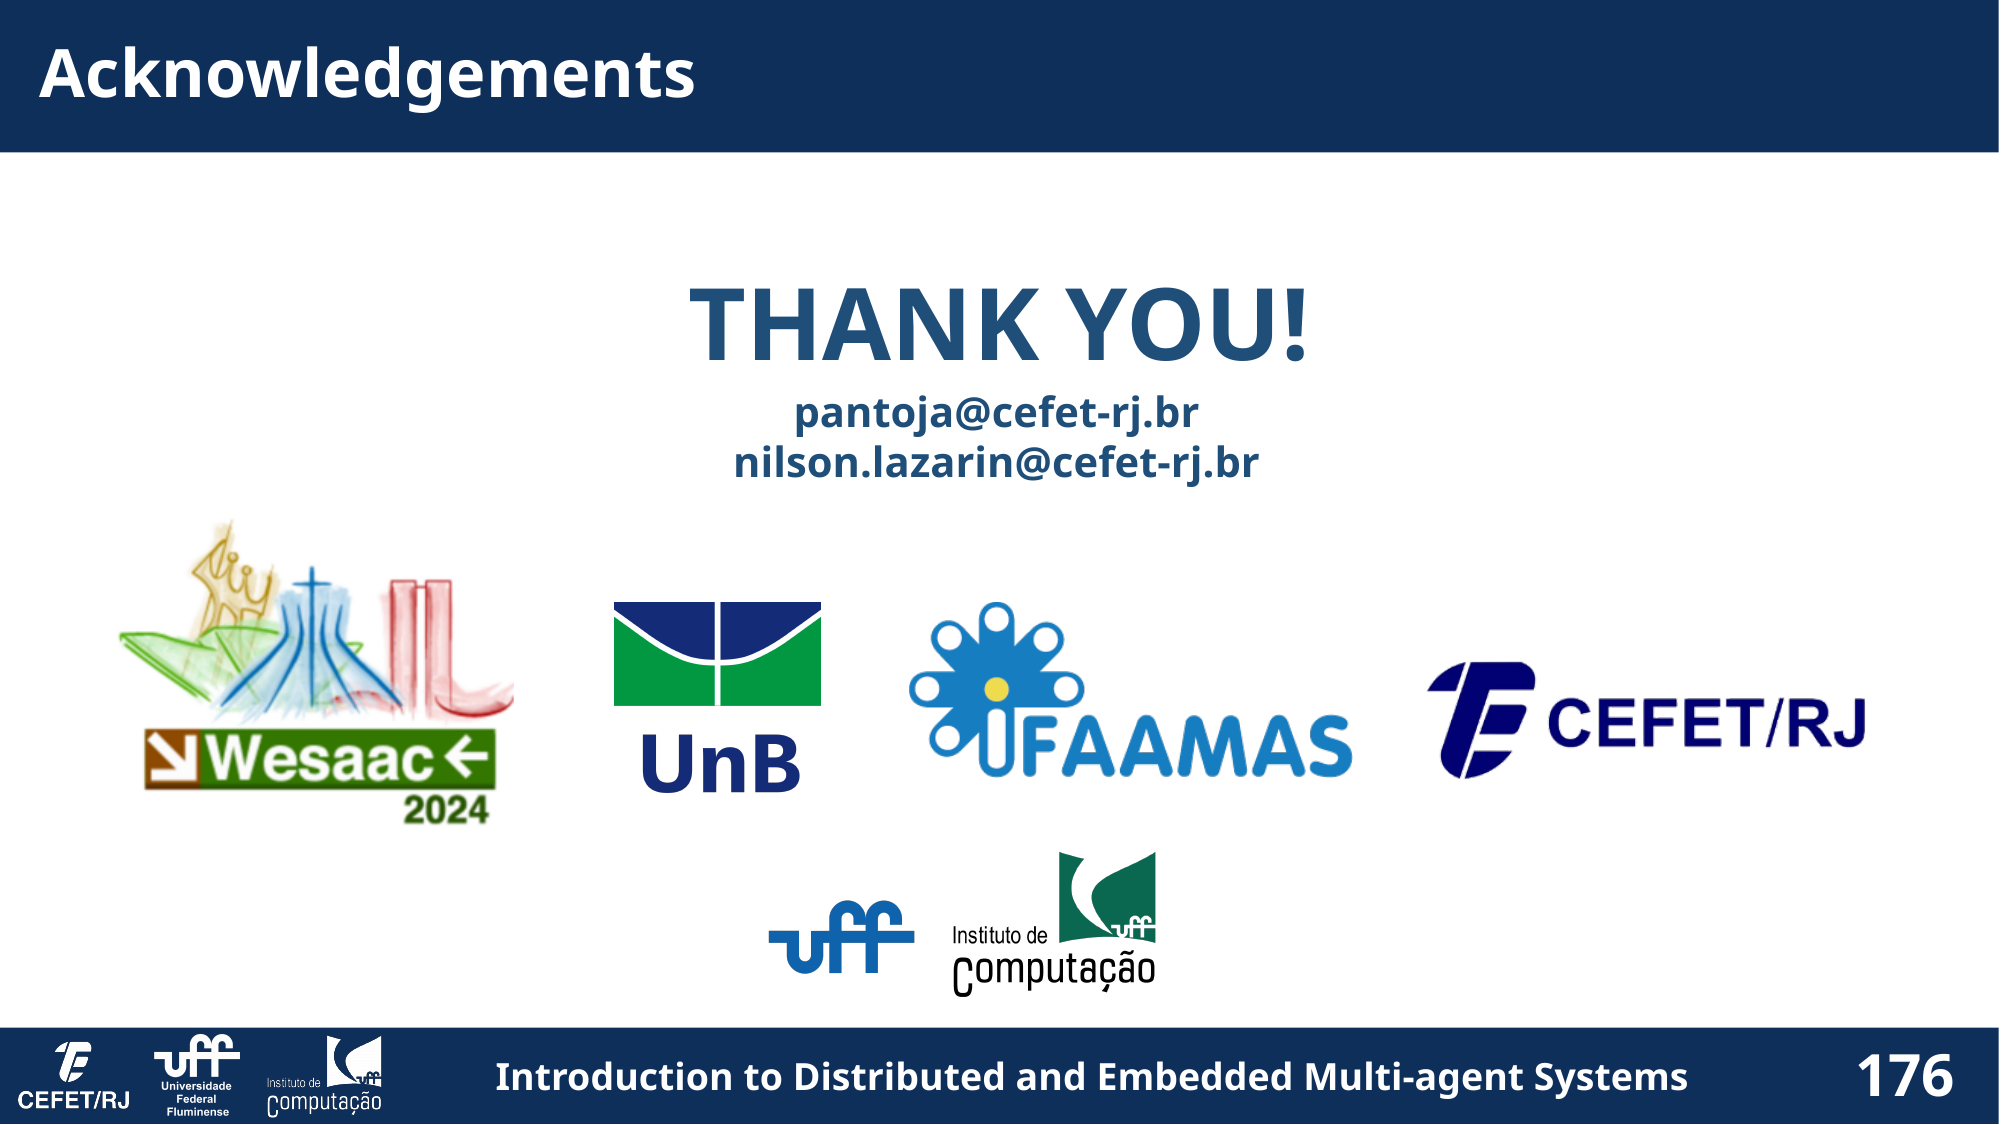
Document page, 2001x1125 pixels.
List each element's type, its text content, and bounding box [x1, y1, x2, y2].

text_box pantoja@cefet-rj.br nilson.lazarin@cefet-rj.br [718, 377, 1276, 493]
picture [265, 1033, 383, 1118]
picture [1426, 661, 1873, 780]
picture [18, 1021, 129, 1125]
picture [100, 505, 514, 839]
picture [153, 1033, 241, 1121]
picture [909, 602, 1353, 778]
text_box Acknowledgements [25, 23, 1999, 119]
picture [951, 850, 1158, 999]
picture [614, 602, 821, 793]
text_box THANK YOU! [627, 252, 1371, 388]
picture [767, 899, 916, 975]
